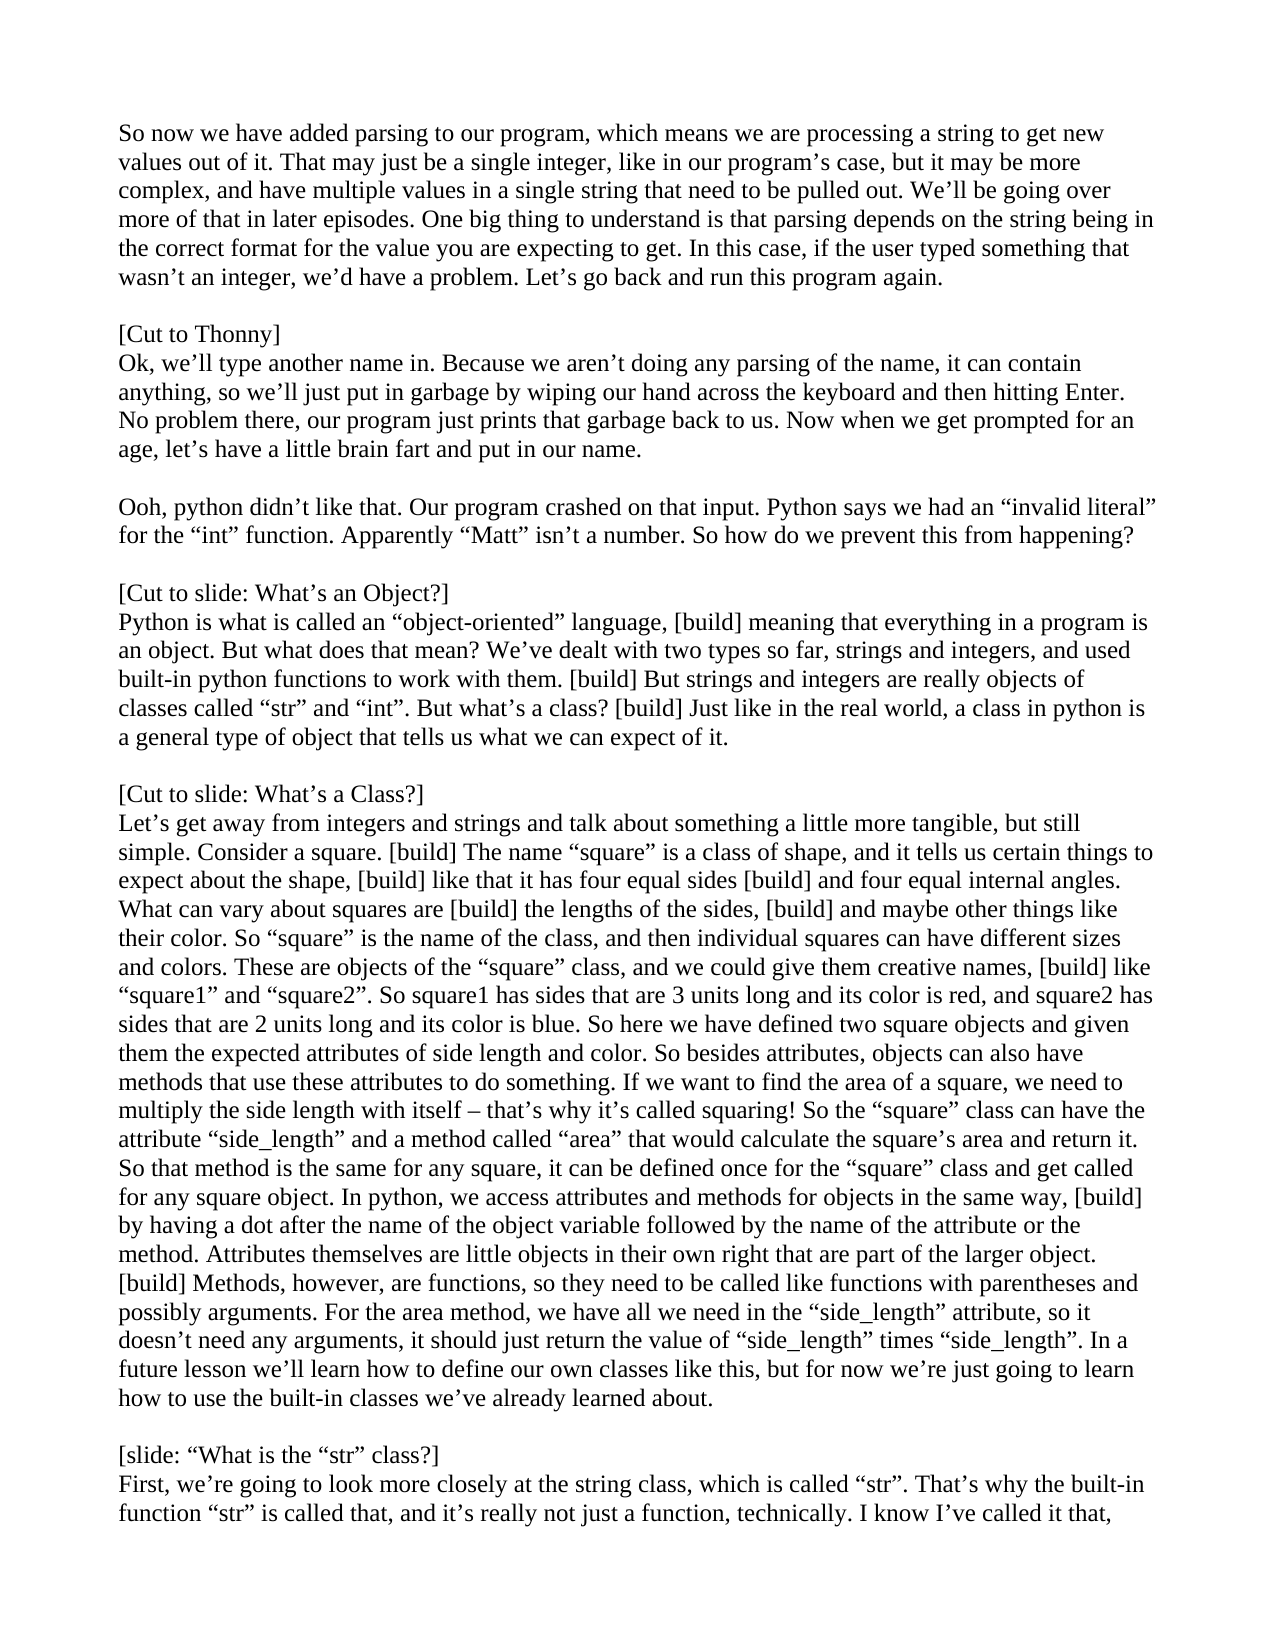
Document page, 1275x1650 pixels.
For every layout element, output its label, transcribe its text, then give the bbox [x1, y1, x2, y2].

text [slide: “What is the “str” class?] [118, 1441, 1157, 1469]
text Let’s get away from integers and strings and talk about something a little more tangible, but still simple. Consider a square. [build] The name “square” is a class of shape, and it tells us certain things to expect about the shape, [build] like that it has four equal sides [build] and four equal internal angles. What can vary about squares are [build] the lengths of the sides, [build] and maybe other things like their color. So “square” is the name of the class, and then individual squares can have different sizes and colors. These are objects of the “square” class, and we could give them creative names, [build] like “square1” and “square2”. So square1 has sides that are 3 units long and its color is red, and square2 has sides that are 2 units long and its color is blue. So here we have defined two square objects and given them the expected attributes of side length and color. So besides attributes, objects can also have methods that use these attributes to do something. If we want to find the area of a square, we need to multiply the side length with itself – that’s why it’s called squaring! So the “square” class can have the attribute “side_length” and a method called “area” that would calculate the square’s area and return it. So that method is the same for any square, it can be defined once for the “square” class and get called for any square object. In python, we access attributes and methods for objects in the same way, [build] by having a dot after the name of the object variable followed by the name of the attribute or the method. Attributes themselves are little objects in their own right that are part of the larger object. [build] Methods, however, are functions, so they need to be called like functions with parentheses and possibly arguments. For the area method, we have all we need in the “side_length” attribute, so it doesn’t need any arguments, it should just return the value of “side_length” times “side_length”. In a future lesson we’ll learn how to define our own classes like this, but for now we’re just going to learn how to use the built-in classes we’ve already learned about. [118, 808, 1157, 1412]
text First, we’re going to look more closely at the string class, which is called “str”. That’s why the built-in function “str” is called that, and it’s really not just a function, technically. I know I’ve called it that, [118, 1469, 1157, 1527]
text Ok, we’ll type another name in. Because we aren’t doing any parsing of the name, it can contain anything, so we’ll just put in garbage by wiping our hand across the keyboard and then hitting Enter. No problem there, our program just prints that garbage back to us. Now when we get prompted for an age, let’s have a little brain fart and put in our name. [118, 348, 1157, 463]
text [Cut to slide: What’s a Class?] [118, 779, 1157, 808]
text So now we have added parsing to our program, which means we are processing a string to get new values out of it. That may just be a single integer, like in our program’s case, but it may be more complex, and have multiple values in a single string that need to be pulled out. We’ll be going over more of that in later episodes. One big thing to understand is that parsing depends on the string being in the correct format for the value you are expecting to get. In this case, if the user typed something that wasn’t an integer, we’d have a problem. Let’s go back and run this program again. [118, 118, 1157, 291]
text Python is what is called an “object-oriented” language, [build] meaning that everything in a program is an object. But what does that mean? We’ve dealt with two types so far, strings and integers, and used built-in python functions to work with them. [build] But strings and integers are really objects of classes called “str” and “int”. But what’s a class? [build] Just like in the real world, a class in python is a general type of object that tells us what we can expect of it. [118, 607, 1157, 751]
text [Cut to Thonny] [118, 319, 1157, 348]
text [Cut to slide: What’s an Object?] [118, 578, 1157, 607]
text Ooh, python didn’t like that. Our program crashed on that input. Python says we had an “invalid literal” for the “int” function. Apparently “Matt” isn’t a number. So how do we prevent this from happening? [118, 492, 1157, 549]
